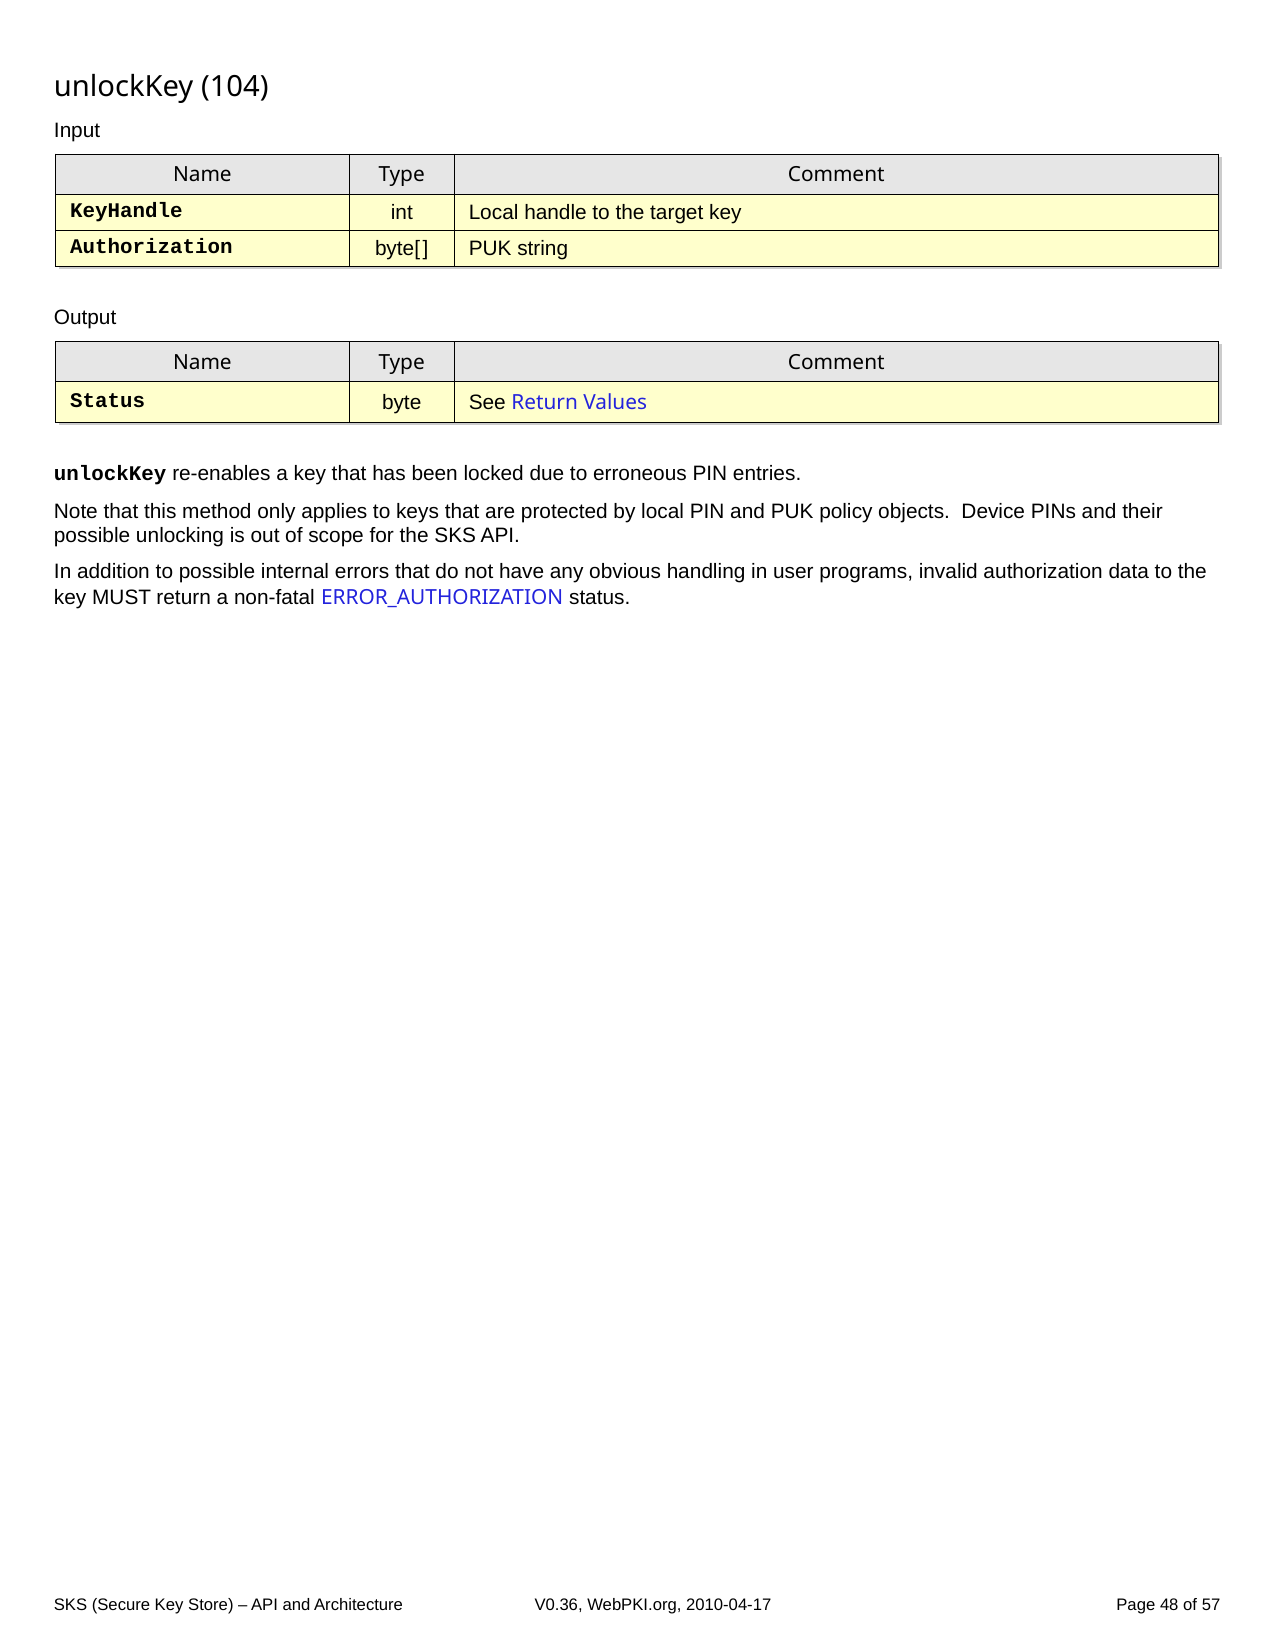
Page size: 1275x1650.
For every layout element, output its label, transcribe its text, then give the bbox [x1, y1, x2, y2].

text unlockKey re-enables a key that has been locked due to erroneous PIN entries. [54, 461, 1221, 487]
subtitle unlockKey (104) [54, 66, 1221, 105]
table_cell byte⁮[ ] [350, 231, 454, 266]
table_header Name [56, 155, 349, 194]
table_cell Status [56, 382, 349, 422]
table_cell Local handle to the target key [455, 195, 1218, 230]
table_header Type [350, 155, 454, 194]
table_header Comment [455, 342, 1218, 381]
table_cell PUK string [455, 231, 1218, 266]
table_cell See Return Values [455, 382, 1218, 422]
table_cell byte [350, 382, 454, 422]
table_header Type [350, 342, 454, 381]
table_cell Authorization [56, 231, 349, 266]
table_cell int [350, 195, 454, 230]
table_header Name [56, 342, 349, 381]
table_header Comment [455, 155, 1218, 194]
text Output [54, 305, 1221, 329]
text In addition to possible internal errors that do not have any obvious handling in user programs, invalid authorization data to the key MUST return a non-fatal ERROR_AUTHORIZATION status. [54, 558, 1221, 611]
text Input [54, 118, 1221, 142]
text Note that this method only applies to keys that are protected by local PIN and PUK policy objects. Device PINs and their possible unlocking is out of scope for the SKS API. [54, 499, 1221, 547]
table_cell KeyHandle [56, 195, 349, 230]
